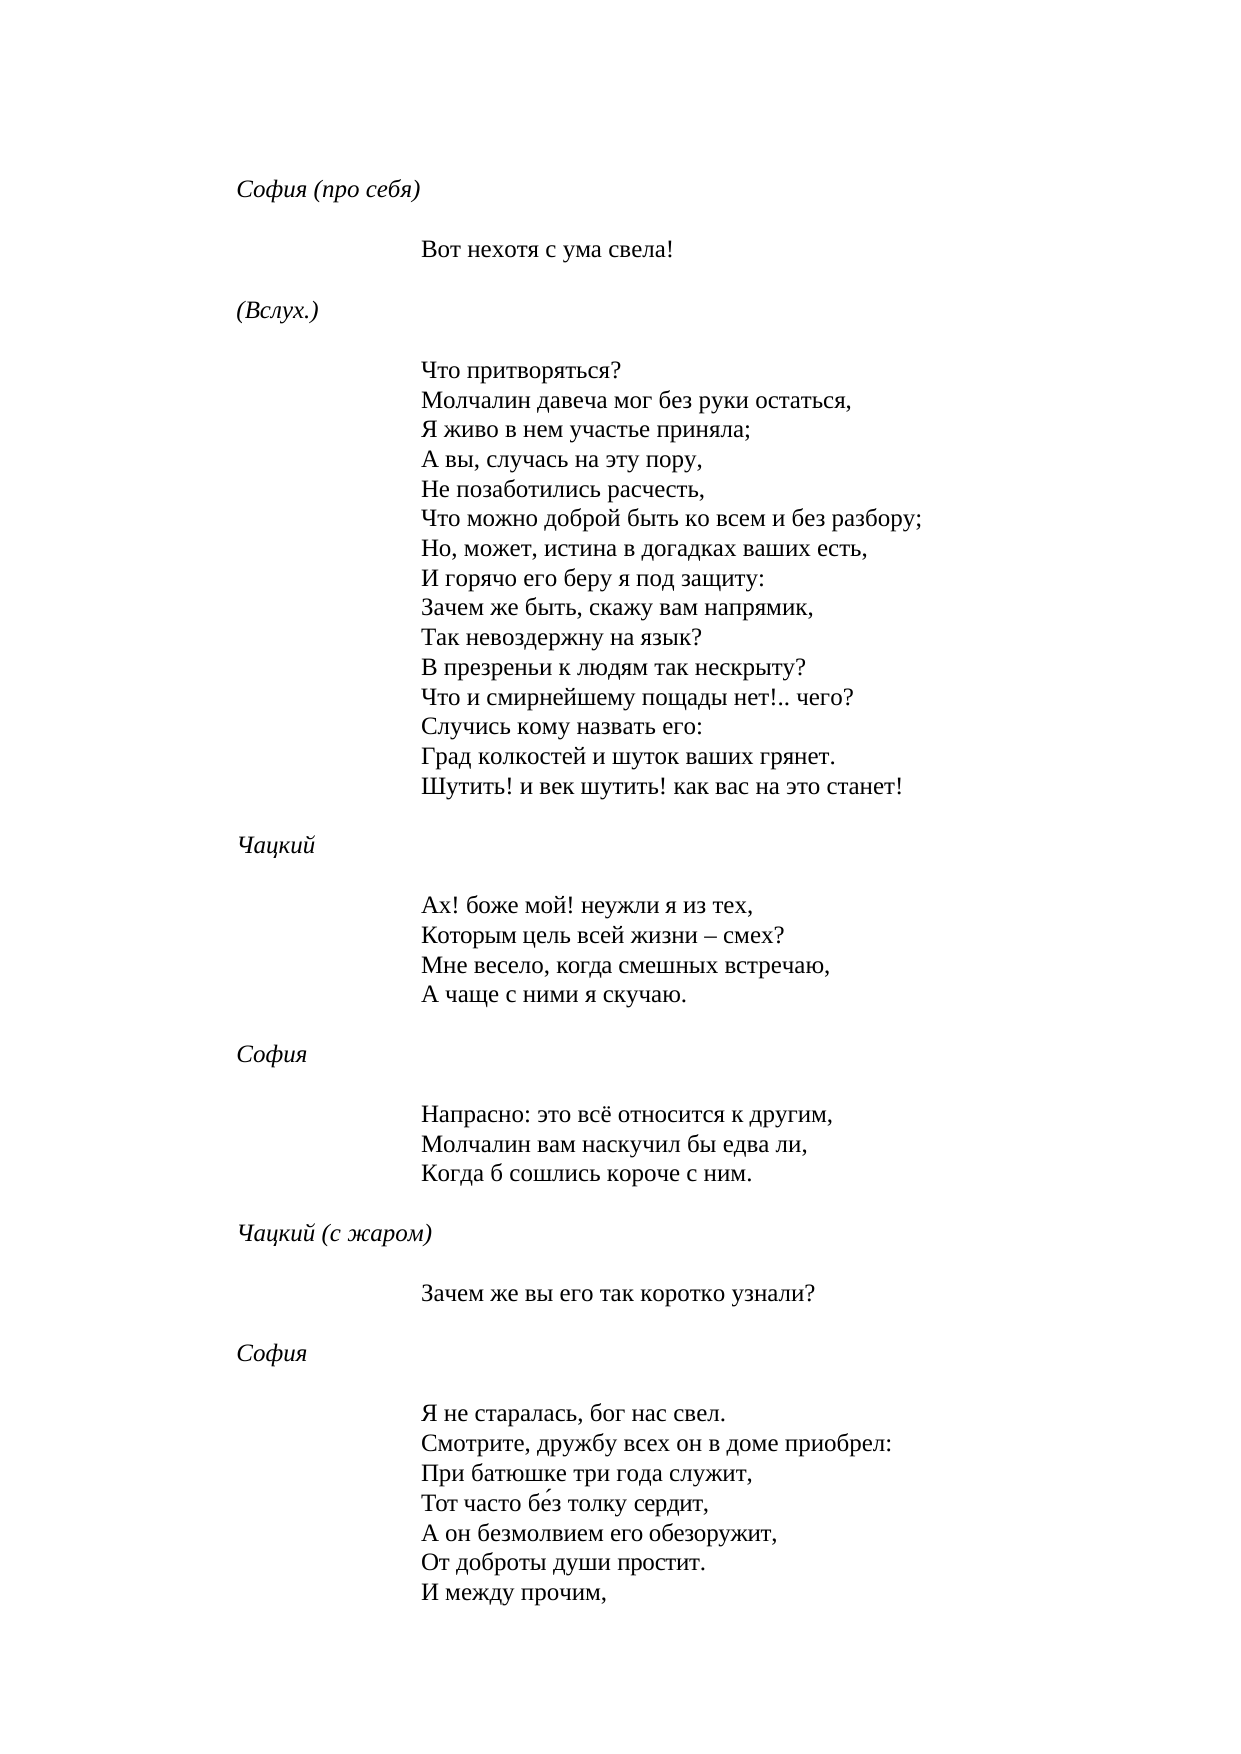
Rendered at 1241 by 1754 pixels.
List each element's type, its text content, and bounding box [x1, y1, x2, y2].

text Тот часто бе́з толку сердит, [421, 1488, 1167, 1517]
text Я не старалась, бог нас свел. [421, 1398, 1167, 1427]
text А он безмолвием его обезоружит, От доброты души простит. [421, 1518, 779, 1576]
text (Вслух.) [236, 295, 1167, 323]
text Напрасно: это всё относится к другим, Молчалин вам наскучил бы едва ли, Когда б сошлись короче с ним. [421, 1099, 856, 1187]
text В презреньи к людям так нескрыту? [421, 652, 1167, 681]
text Что и смирнейшему пощады нет!.. чего? Случись кому назвать его: [421, 682, 892, 740]
text Вот нехотя с ума свела! [421, 234, 1167, 263]
text И горячо его беру я под защиту: Зачем же быть, скажу вам напрямик, Так невоздержну на язык? [421, 563, 818, 651]
text И между прочим, [421, 1577, 1167, 1606]
text Чацкий (с жаром) [236, 1218, 1167, 1247]
text Зачем же вы его так коротко узнали? [421, 1278, 1167, 1307]
text Что можно доброй быть ко всем и без разбору; Но, может, истина в догадках ваших есть, [421, 503, 945, 562]
text Ах! боже мой! неужли я из тех, Которым цель всей жизни – смех? Мне весело, когда смешных встречаю, А чаще с ними я скучаю. [421, 891, 831, 1008]
text Что притворяться? [421, 355, 1167, 383]
text София [236, 1039, 1167, 1068]
text София [236, 1338, 1167, 1367]
text Смотрите, дружбу всех он в доме приобрел: При батюшке три года служит, [421, 1428, 918, 1487]
text Молчалин давеча мог без руки остаться, Я живо в нем участье приняла; [421, 385, 856, 443]
text Град колкостей и шуток ваших грянет. Шутить! и век шутить! как вас на это станет! [421, 741, 918, 799]
text Чацкий [236, 831, 1167, 859]
text А вы, случась на эту пору, Не позаботились расчесть, [421, 444, 707, 502]
text София (про себя) [236, 174, 1167, 203]
